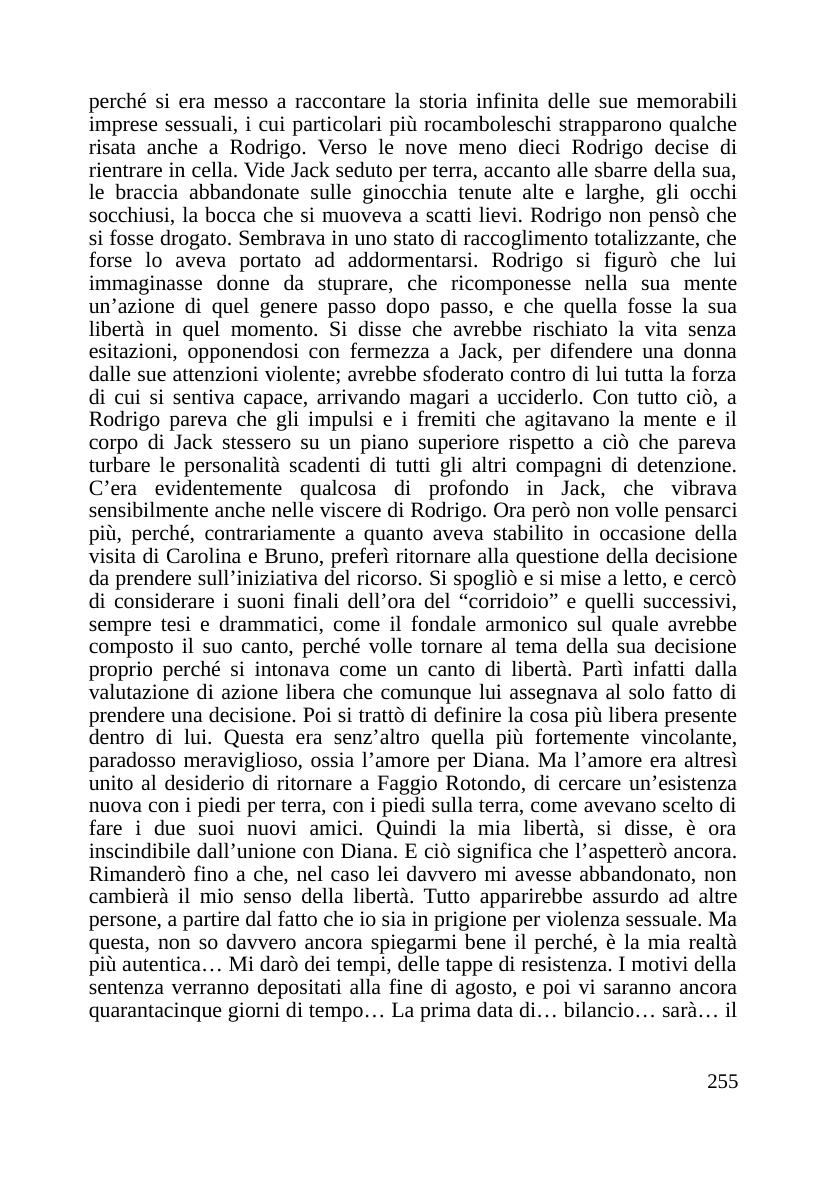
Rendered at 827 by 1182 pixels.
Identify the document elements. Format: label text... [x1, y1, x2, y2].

text perché si era messo a raccontare la storia infinita delle sue memorabili imprese sessuali, i cui particolari più rocamboleschi strapparono qualche risata anche a Rodrigo. Verso le nove meno dieci Rodrigo decise di rientrare in cella. Vide Jack seduto per terra, accanto alle sbarre della sua, le braccia abbandonate sulle ginocchia tenute alte e larghe, gli occhi socchiusi, la bocca che si muoveva a scatti lievi. Rodrigo non pensò che si fosse drogato. Sembrava in uno stato di raccoglimento totalizzante, che forse lo aveva portato ad addormentarsi. Rodrigo si figurò che lui immaginasse donne da stuprare, che ricomponesse nella sua mente un’azione di quel genere passo dopo passo, e che quella fosse la sua libertà in quel momento. Si disse che avrebbe rischiato la vita senza esitazioni, opponendosi con fermezza a Jack, per difendere una donna dalle sue attenzioni violente; avrebbe sfoderato contro di lui tutta la forza di cui si sentiva capace, arrivando magari a ucciderlo. Con tutto ciò, a Rodrigo pareva che gli impulsi e i fremiti che agitavano la mente e il corpo di Jack stessero su un piano superiore rispetto a ciò che pareva turbare le personalità scadenti di tutti gli altri compagni di detenzione. C’era evidentemente qualcosa di profondo in Jack, che vibrava sensibilmente anche nelle viscere di Rodrigo. Ora però non volle pensarci più, perché, contrariamente a quanto aveva stabilito in occasione della visita di Carolina e Bruno, preferì ritornare alla questione della decisione da prendere sull’iniziativa del ricorso. Si spogliò e si mise a letto, e cercò di considerare i suoni finali dell’ora del “corridoio” e quelli successivi, sempre tesi e drammatici, come il fondale armonico sul quale avrebbe composto il suo canto, perché volle tornare al tema della sua decisione proprio perché si intonava come un canto di libertà. Partì infatti dalla valutazione di azione libera che comunque lui assegnava al solo fatto di prendere una decisione. Poi si trattò di definire la cosa più libera presente dentro di lui. Questa era senz’altro quella più fortemente vincolante, paradosso meraviglioso, ossia l’amore per Diana. Ma l’amore era altresì unito al desiderio di ritornare a Faggio Rotondo, di cercare un’esistenza nuova con i piedi per terra, con i piedi sulla terra, come avevano scelto di fare i due suoi nuovi amici. Quindi la mia libertà, si disse, è ora inscindibile dall’unione con Diana. E ciò significa che l’aspetterò ancora. Rimanderò fino a che, nel caso lei davvero mi avesse abbandonato, non cambierà il mio senso della libertà. Tutto apparirebbe assurdo ad altre persone, a partire dal fatto che io sia in prigione per violenza sessuale. Ma questa, non so davvero ancora spiegarmi bene il perché, è la mia realtà più autentica… Mi darò dei tempi, delle tappe di resistenza. I motivi della sentenza verranno depositati alla fine di agosto, e poi vi saranno ancora quarantacinque giorni di tempo… La prima data di… bilancio… sarà… il [88, 88, 738, 1022]
